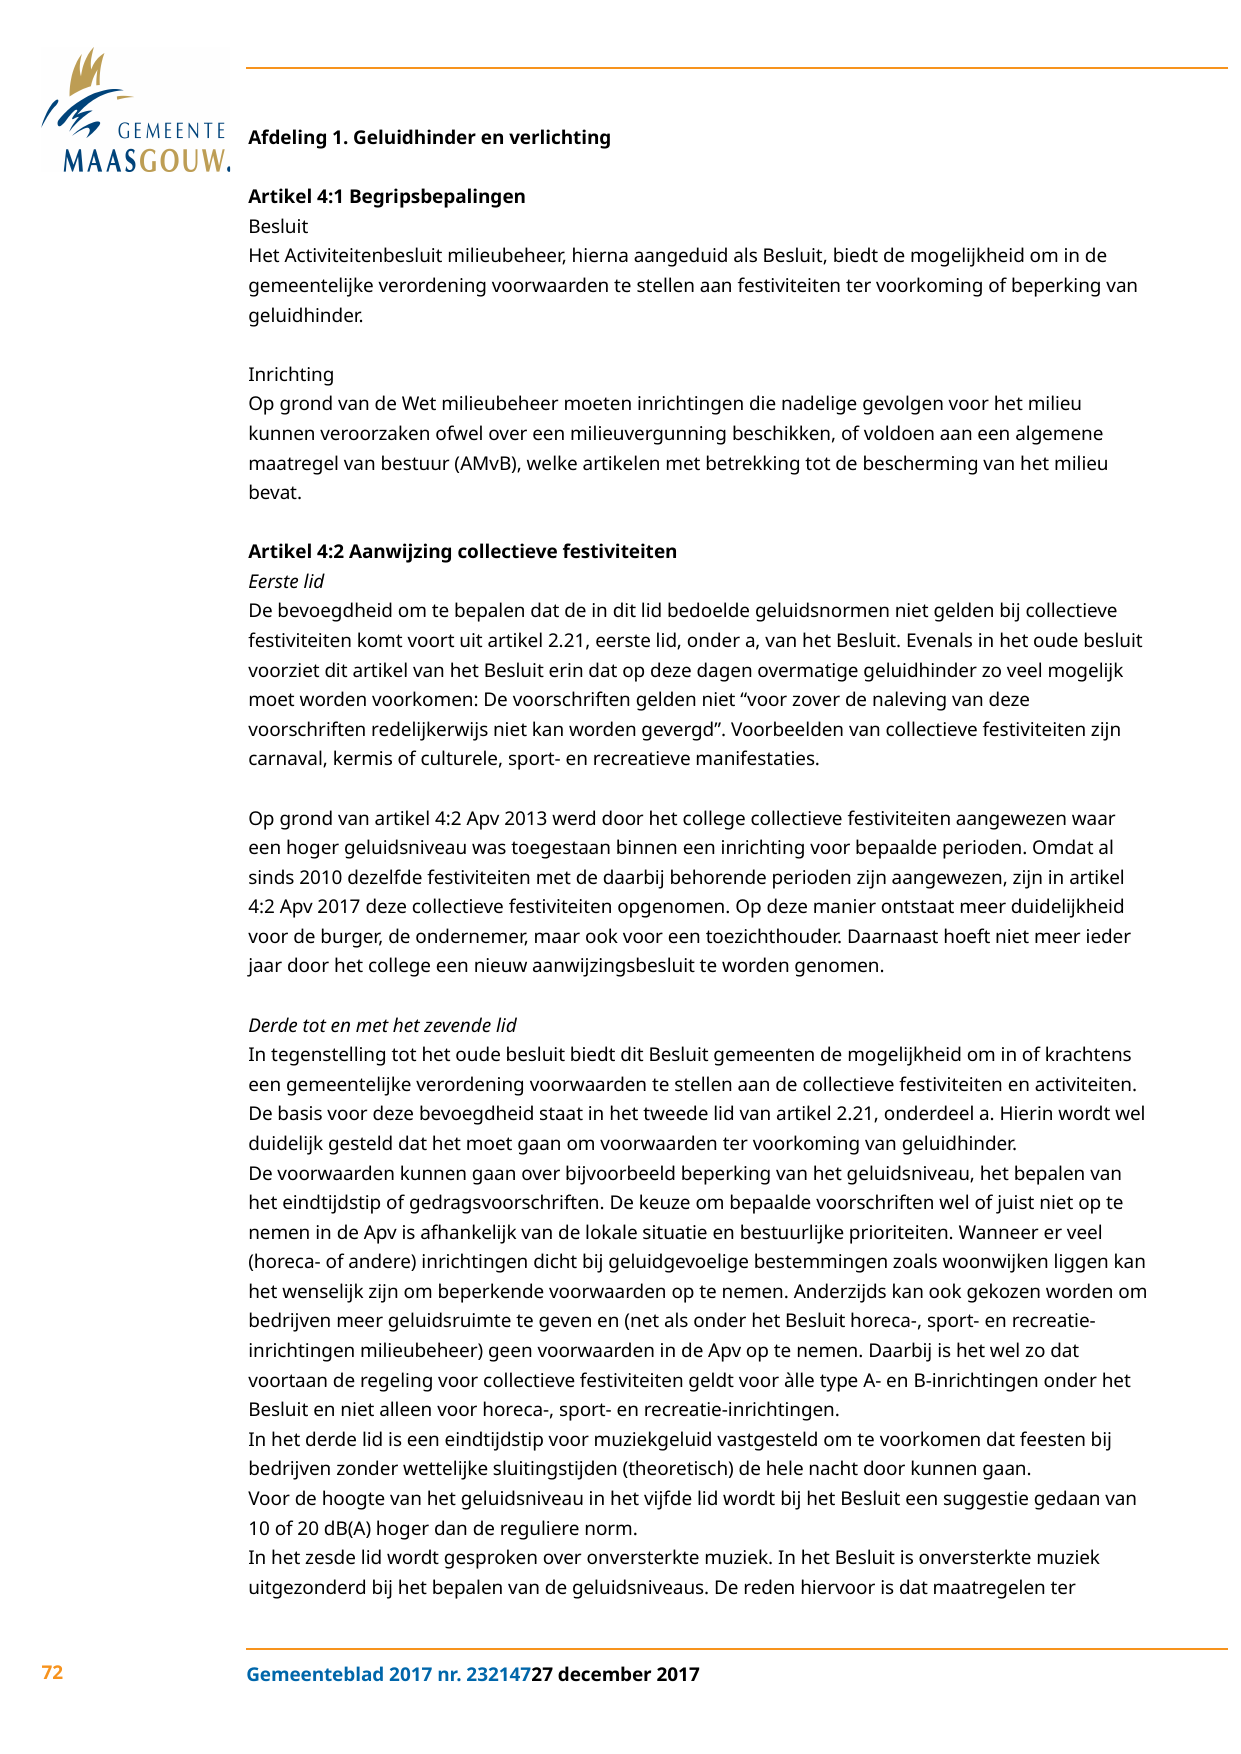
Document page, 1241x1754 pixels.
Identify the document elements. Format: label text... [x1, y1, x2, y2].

text Voor de hoogte van het geluidsniveau in het vijfde lid wordt bij het Besluit een suggestie gedaan van 10 of 20 dB(A) hoger dan de reguliere norm. [248, 1485, 1152, 1541]
text In het zesde lid wordt gesproken over onversterkte muziek. In het Besluit is onversterkte muziek uitgezonderd bij het bepalen van de geluidsniveaus. De reden hiervoor is dat maatregelen ter [248, 1544, 1152, 1600]
text De bevoegdheid om te bepalen dat de in dit lid bedoelde geluidsnormen niet gelden bij collectieve festiviteiten komt voort uit artikel 2.21, eerste lid, onder a, van het Besluit. Evenals in het oude besluit voorziet dit artikel van het Besluit erin dat op deze dagen overmatige geluidhinder zo veel mogelijk moet worden voorkomen: De voorschriften gelden niet “voor zover de naleving van deze voorschriften redelijkerwijs niet kan worden gevergd”. Voorbeelden van collectieve festiviteiten zijn carnaval, kermis of culturele, sport- en recreatieve manifestaties. [248, 598, 1152, 771]
text Inrichting [248, 361, 1152, 387]
text In tegenstelling tot het oude besluit biedt dit Besluit gemeenten de mogelijkheid om in of krachtens een gemeentelijke verordening voorwaarden te stellen aan de collectieve festiviteiten en activiteiten. De basis voor deze bevoegdheid staat in het tweede lid van artikel 2.21, onderdeel a. Hierin wordt wel duidelijk gesteld dat het moet gaan om voorwaarden ter voorkoming van geluidhinder. [248, 1041, 1152, 1156]
picture [41, 47, 231, 172]
text Besluit [248, 213, 1152, 239]
text Derde tot en met het zevende lid [248, 1012, 1152, 1038]
text Op grond van de Wet milieubeheer moeten inrichtingen die nadelige gevolgen voor het milieu kunnen veroorzaken ofwel over een milieuvergunning beschikken, of voldoen aan een algemene maatregel van bestuur (AMvB), welke artikelen met betrekking tot de bescherming van het milieu bevat. [248, 391, 1152, 505]
text Artikel 4:1 Begripsbepalingen [248, 183, 1152, 209]
text De voorwaarden kunnen gaan over bijvoorbeeld beperking van het geluidsniveau, het bepalen van het eindtijdstip of gedragsvoorschriften. De keuze om bepaalde voorschriften wel of juist niet op te nemen in de Apv is afhankelijk van de lokale situatie en bestuurlijke prioriteiten. Wanneer er veel (horeca- of andere) inrichtingen dicht bij geluidgevoelige bestemmingen zoals woonwijken liggen kan het wenselijk zijn om beperkende voorwaarden op te nemen. Anderzijds kan ook gekozen worden om bedrijven meer geluidsruimte te geven en (net als onder het Besluit horeca-, sport- en recreatie-inrichtingen milieubeheer) geen voorwaarden in de Apv op te nemen. Daarbij is het wel zo dat voortaan de regeling voor collectieve festiviteiten geldt voor àlle type A- en B-inrichtingen onder het Besluit en niet alleen voor horeca-, sport- en recreatie-inrichtingen. [248, 1160, 1152, 1422]
text Eerste lid [248, 568, 1152, 594]
text Op grond van artikel 4:2 Apv 2013 werd door het college collectieve festiviteiten aangewezen waar een hoger geluidsniveau was toegestaan binnen een inrichting voor bepaalde perioden. Omdat al sinds 2010 dezelfde festiviteiten met de daarbij behorende perioden zijn aangewezen, zijn in artikel 4:2 Apv 2017 deze collectieve festiviteiten opgenomen. Op deze manier ontstaat meer duidelijkheid voor de burger, de ondernemer, maar ook voor een toezichthouder. Daarnaast hoeft niet meer ieder jaar door het college een nieuw aanwijzingsbesluit te worden genomen. [248, 805, 1152, 978]
text Artikel 4:2 Aanwijzing collectieve festiviteiten [248, 538, 1152, 564]
text Afdeling 1. Geluidhinder en verlichting [248, 124, 1152, 150]
text In het derde lid is een eindtijdstip voor muziekgeluid vastgesteld om te voorkomen dat feesten bij bedrijven zonder wettelijke sluitingstijden (theoretisch) de hele nacht door kunnen gaan. [248, 1426, 1152, 1481]
text Het Activiteitenbesluit milieubeheer, hierna aangeduid als Besluit, biedt de mogelijkheid om in de gemeentelijke verordening voorwaarden te stellen aan festiviteiten ter voorkoming of beperking van geluidhinder. [248, 243, 1152, 328]
